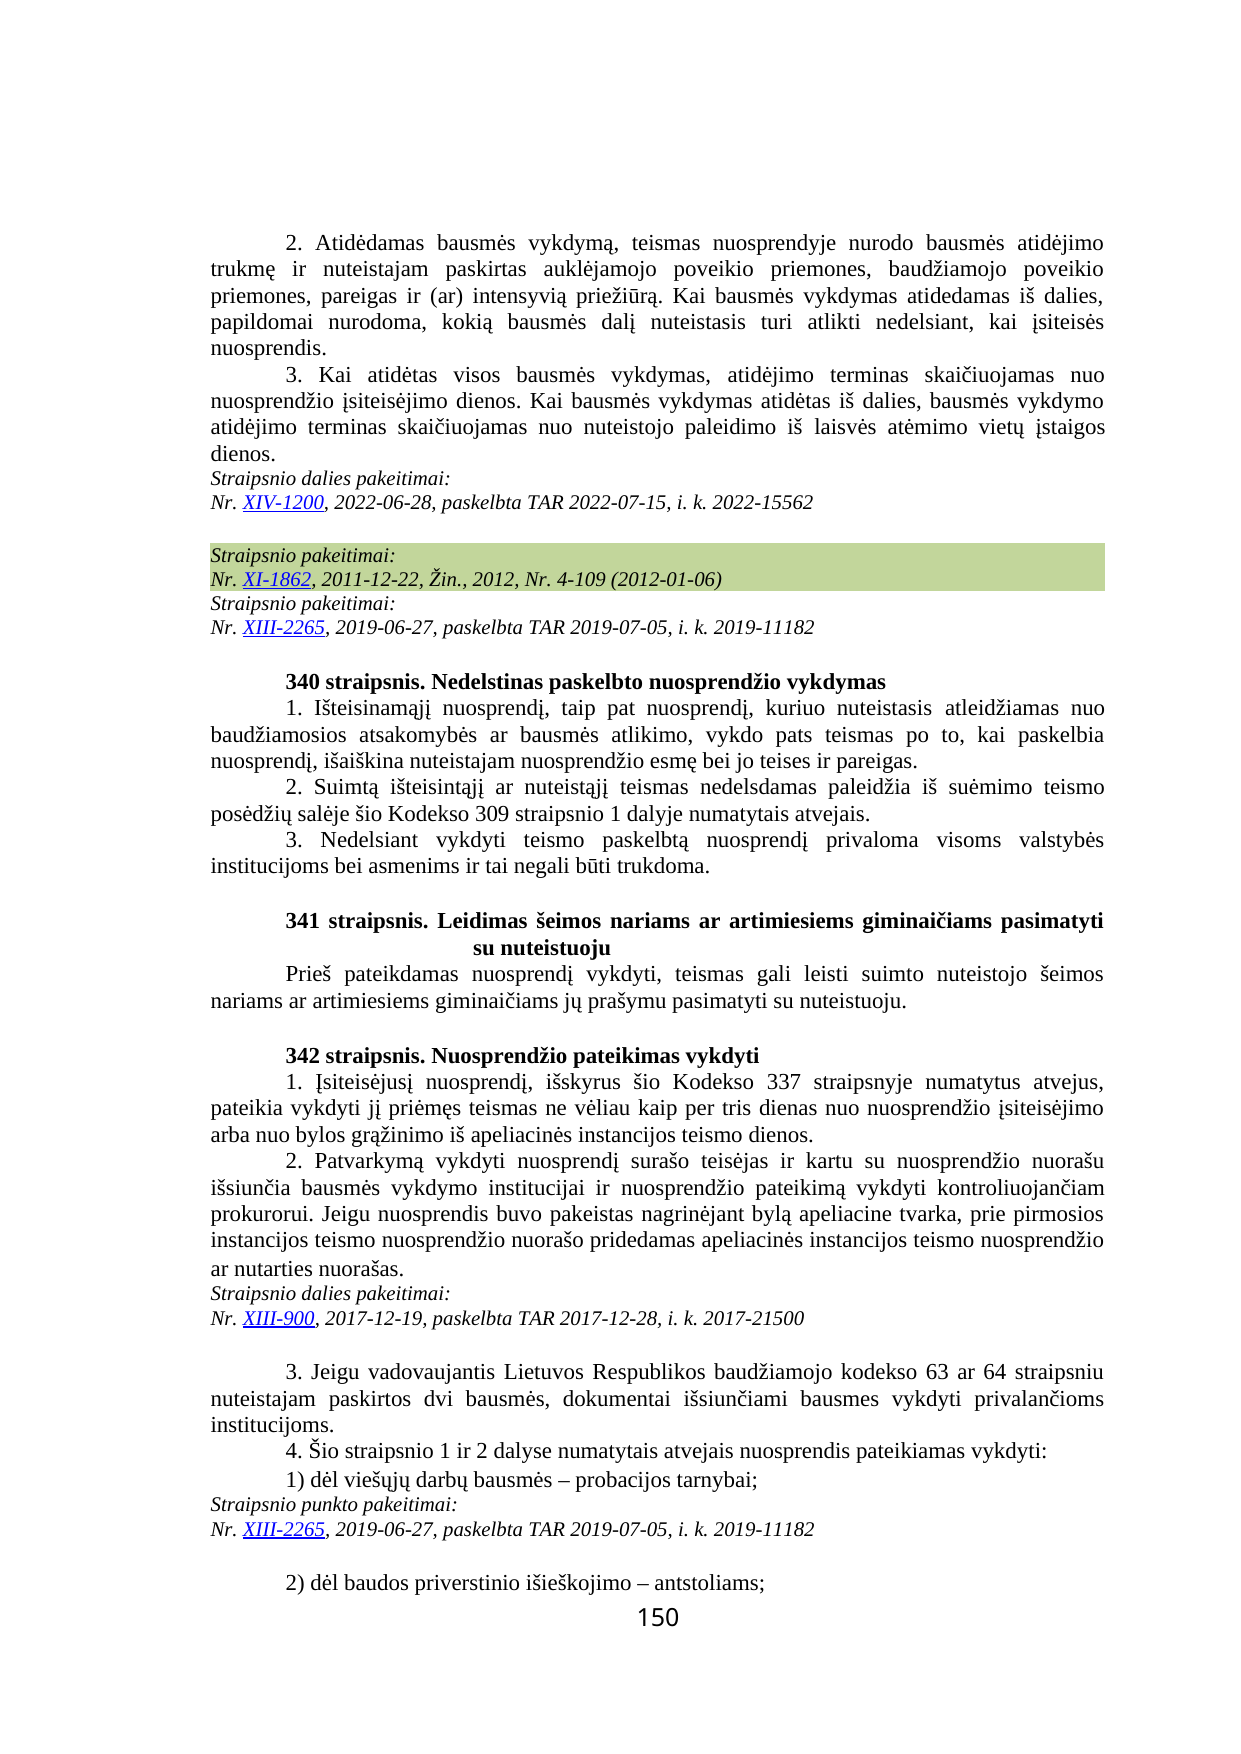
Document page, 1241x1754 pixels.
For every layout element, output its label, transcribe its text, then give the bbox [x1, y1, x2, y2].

text 2. Atidėdamas bausmės vykdymą, teismas nuosprendyje nurodo bausmės atidėjimo trukmę ir nuteistajam paskirtas auklėjamojo poveikio priemones, baudžiamojo poveikio priemones, pareigas ir (ar) intensyvią priežiūrą. Kai bausmės vykdymas atidedamas iš dalies, papildomai nurodoma, kokią bausmės dalį nuteistasis turi atlikti nedelsiant, kai įsiteisės nuosprendis. [210, 229, 1105, 361]
text Straipsnio punkto pakeitimai: [210, 1492, 1105, 1516]
text 1. Išteisinamąjį nuosprendį, taip pat nuosprendį, kuriuo nuteistasis atleidžiamas nuo baudžiamosios atsakomybės ar bausmės atlikimo, vykdo pats teismas po to, kai paskelbia nuosprendį, išaiškina nuteistajam nuosprendžio esmę bei jo teises ir pareigas. [210, 694, 1105, 773]
text 2. Patvarkymą vykdyti nuosprendį surašo teisėjas ir kartu su nuosprendžio nuorašu išsiunčia bausmės vykdymo institucijai ir nuosprendžio pateikimą vykdyti kontroliuojančiam prokurorui. Jeigu nuosprendis buvo pakeistas nagrinėjant bylą apeliacine tvarka, prie pirmosios instancijos teismo nuosprendžio nuorašo pridedamas apeliacinės instancijos teismo nuosprendžio ar nutarties nuorašas. [210, 1147, 1105, 1281]
text 1) dėl viešųjų darbų bausmės – probacijos tarnybai; [210, 1464, 1105, 1492]
text 4. Šio straipsnio 1 ir 2 dalyse numatytais atvejais nuosprendis pateikiamas vykdyti: [210, 1437, 1105, 1464]
text Straipsnio pakeitimai: [210, 591, 1105, 615]
text 2) dėl baudos priverstinio išieškojimo – antstoliams; [210, 1569, 1105, 1596]
text Straipsnio dalies pakeitimai: [210, 466, 1105, 490]
text Nr. XIII-2265, 2019-06-27, paskelbta TAR 2019-07-05, i. k. 2019-11182 [210, 1516, 1105, 1541]
text Nr. XIII-2265, 2019-06-27, paskelbta TAR 2019-07-05, i. k. 2019-11182 [210, 615, 1105, 639]
text 2. Suimtą išteisintąjį ar nuteistąjį teismas nedelsdamas paleidžia iš suėmimo teismo posėdžių salėje šio Kodekso 309 straipsnio 1 dalyje numatytais atvejais. [210, 773, 1105, 826]
text Nr. XI-1862, 2011-12-22, Žin., 2012, Nr. 4-109 (2012-01-06) [210, 567, 1105, 591]
text Nr. XIV-1200, 2022-06-28, paskelbta TAR 2022-07-15, i. k. 2022-15562 [210, 490, 1105, 514]
text 3. Kai atidėtas visos bausmės vykdymas, atidėjimo terminas skaičiuojamas nuo nuosprendžio įsiteisėjimo dienos. Kai bausmės vykdymas atidėtas iš dalies, bausmės vykdymo atidėjimo terminas skaičiuojamas nuo nuteistojo paleidimo iš laisvės atėmimo vietų įstaigos dienos. [210, 361, 1105, 466]
text 3. Jeigu vadovaujantis Lietuvos Respublikos baudžiamojo kodekso 63 ar 64 straipsniu nuteistajam paskirtos dvi bausmės, dokumentai išsiunčiami bausmes vykdyti privalančioms institucijoms. [210, 1358, 1105, 1437]
text Prieš pateikdamas nuosprendį vykdyti, teismas gali leisti suimto nuteistojo šeimos nariams ar artimiesiems giminaičiams jų prašymu pasimatyti su nuteistuoju. [210, 960, 1105, 1013]
text 3. Nedelsiant vykdyti teismo paskelbtą nuosprendį privaloma visoms valstybės institucijoms bei asmenims ir tai negali būti trukdoma. [210, 826, 1105, 879]
text Straipsnio dalies pakeitimai: [210, 1281, 1105, 1305]
text 340 straipsnis. Nedelstinas paskelbto nuosprendžio vykdymas [210, 668, 1105, 694]
text 1. Įsiteisėjusį nuosprendį, išskyrus šio Kodekso 337 straipsnyje numatytus atvejus, pateikia vykdyti jį priėmęs teismas ne vėliau kaip per tris dienas nuo nuosprendžio įsiteisėjimo arba nuo bylos grąžinimo iš apeliacinės instancijos teismo dienos. [210, 1068, 1105, 1147]
text 342 straipsnis. Nuosprendžio pateikimas vykdyti [210, 1042, 1105, 1068]
text 341 straipsnis. Leidimas šeimos nariams ar artimiesiems giminaičiams pasimatyti su nuteistuoju [285, 908, 1105, 960]
text Straipsnio pakeitimai: [210, 543, 1105, 567]
text Nr. XIII-900, 2017-12-19, paskelbta TAR 2017-12-28, i. k. 2017-21500 [210, 1305, 1105, 1329]
